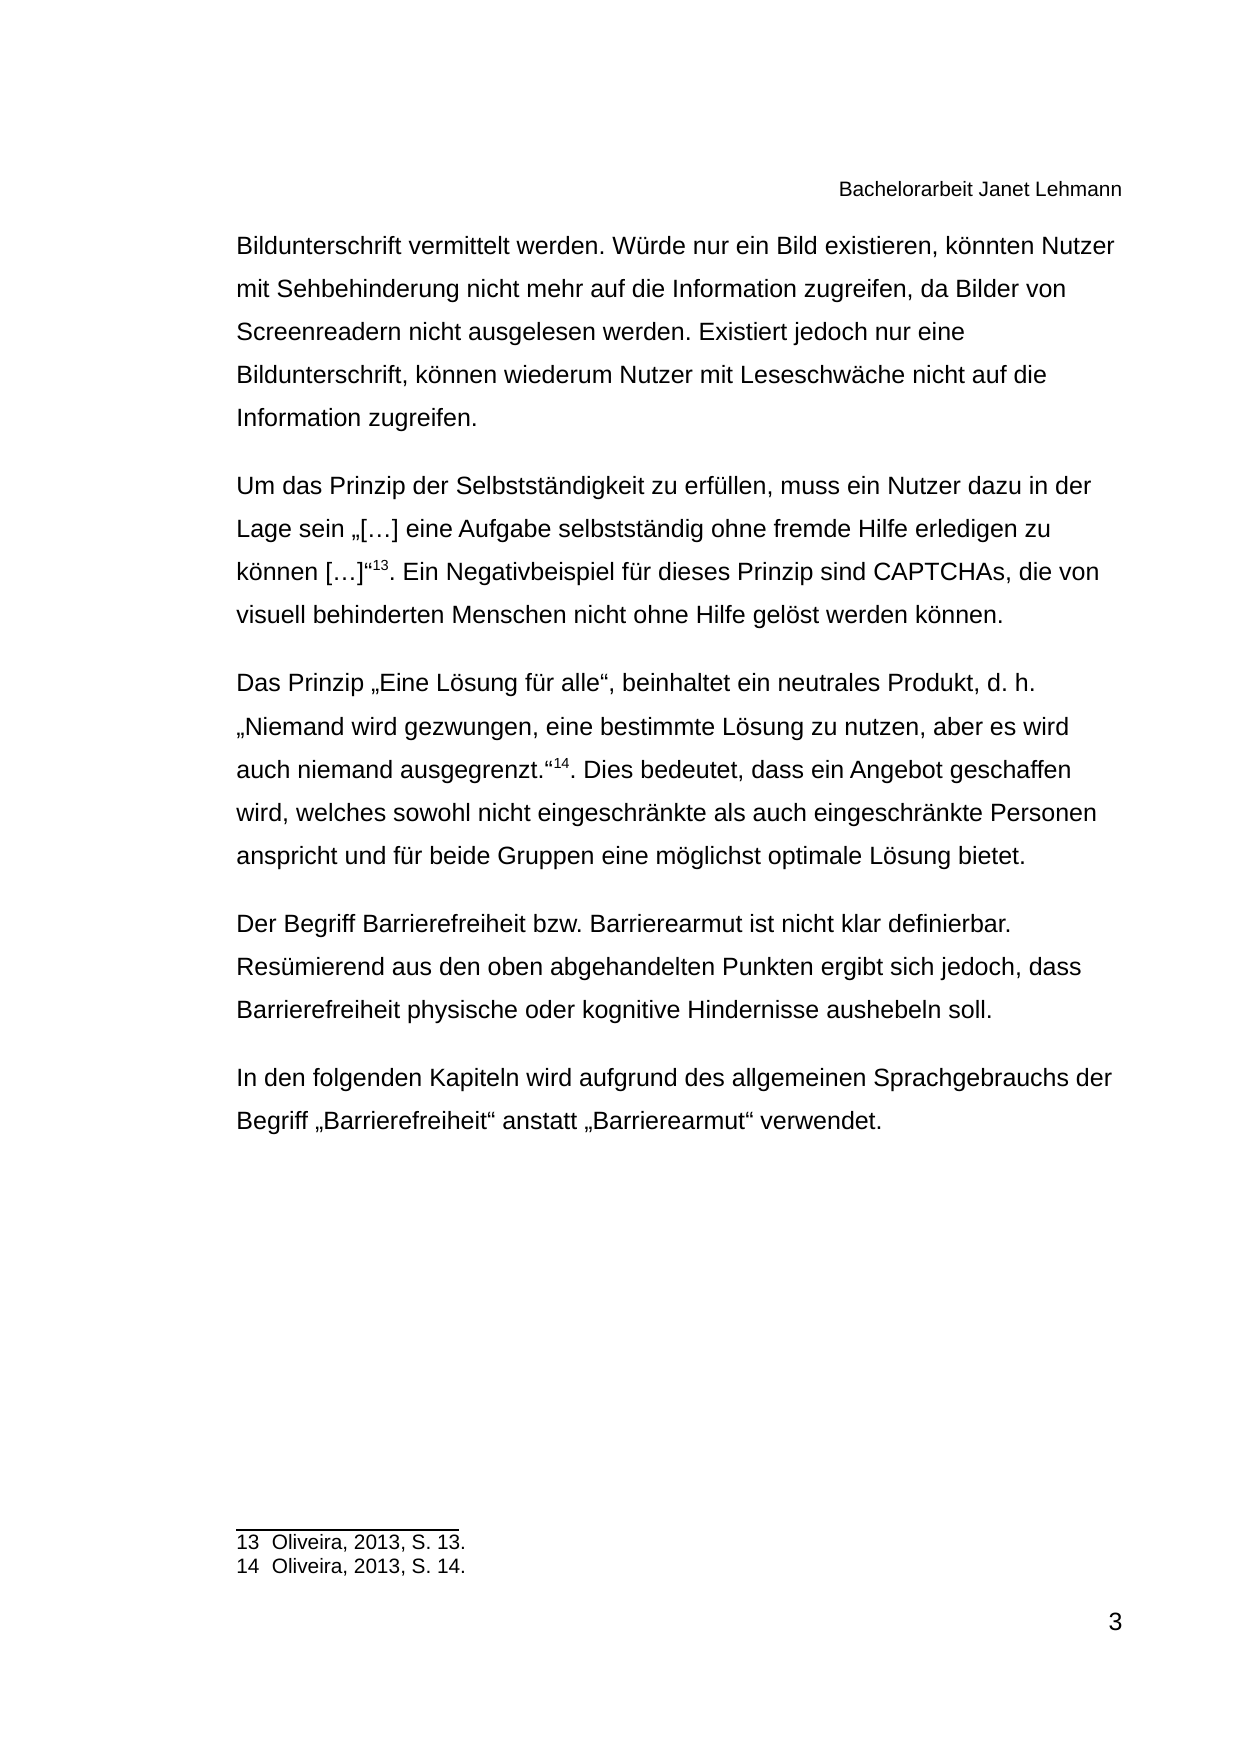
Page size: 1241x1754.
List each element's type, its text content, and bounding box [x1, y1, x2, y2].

text Oliveira, 2013, S. 14. [236, 1554, 1122, 1578]
text Das Prinzip „Eine Lösung für alle“, beinhaltet ein neutrales Produkt, d. h. „Niemand wird gezwungen, eine bestimmte Lösung zu nutzen, aber es wird auch niemand ausgegrenzt.“. Dies bedeutet, dass ein Angebot geschaffen wird, welches sowohl nicht eingeschränkte als auch eingeschränkte Personen anspricht und für beide Gruppen eine möglichst optimale Lösung bietet. [236, 668, 1122, 869]
text Der Begriff Barrierefreiheit bzw. Barrierearmut ist nicht klar definierbar. Resümierend aus den oben abgehandelten Punkten ergibt sich jedoch, dass Barrierefreiheit physische oder kognitive Hindernisse aushebeln soll. [236, 909, 1122, 1024]
text Um das Prinzip der Selbstständigkeit zu erfüllen, muss ein Nutzer dazu in der Lage sein „[…] eine Aufgabe selbstständig ohne fremde Hilfe erledigen zu können […]“. Ein Negativbeispiel für dieses Prinzip sind CAPTCHAs, die von visuell behinderten Menschen nicht ohne Hilfe gelöst werden können. [236, 471, 1122, 629]
text Bildunterschrift vermittelt werden. Würde nur ein Bild existieren, könnten Nutzer mit Sehbehinderung nicht mehr auf die Information zugreifen, da Bilder von Screenreadern nicht ausgelesen werden. Existiert jedoch nur eine Bildunterschrift, können wiederum Nutzer mit Leseschwäche nicht auf die Information zugreifen. [236, 231, 1122, 432]
text Oliveira, 2013, S. 13. [236, 1530, 1122, 1554]
text In den folgenden Kapiteln wird aufgrund des allgemeinen Sprachgebrauchs der Begriff „Barrierefreiheit“ anstatt „Barrierearmut“ verwendet. [236, 1063, 1122, 1135]
